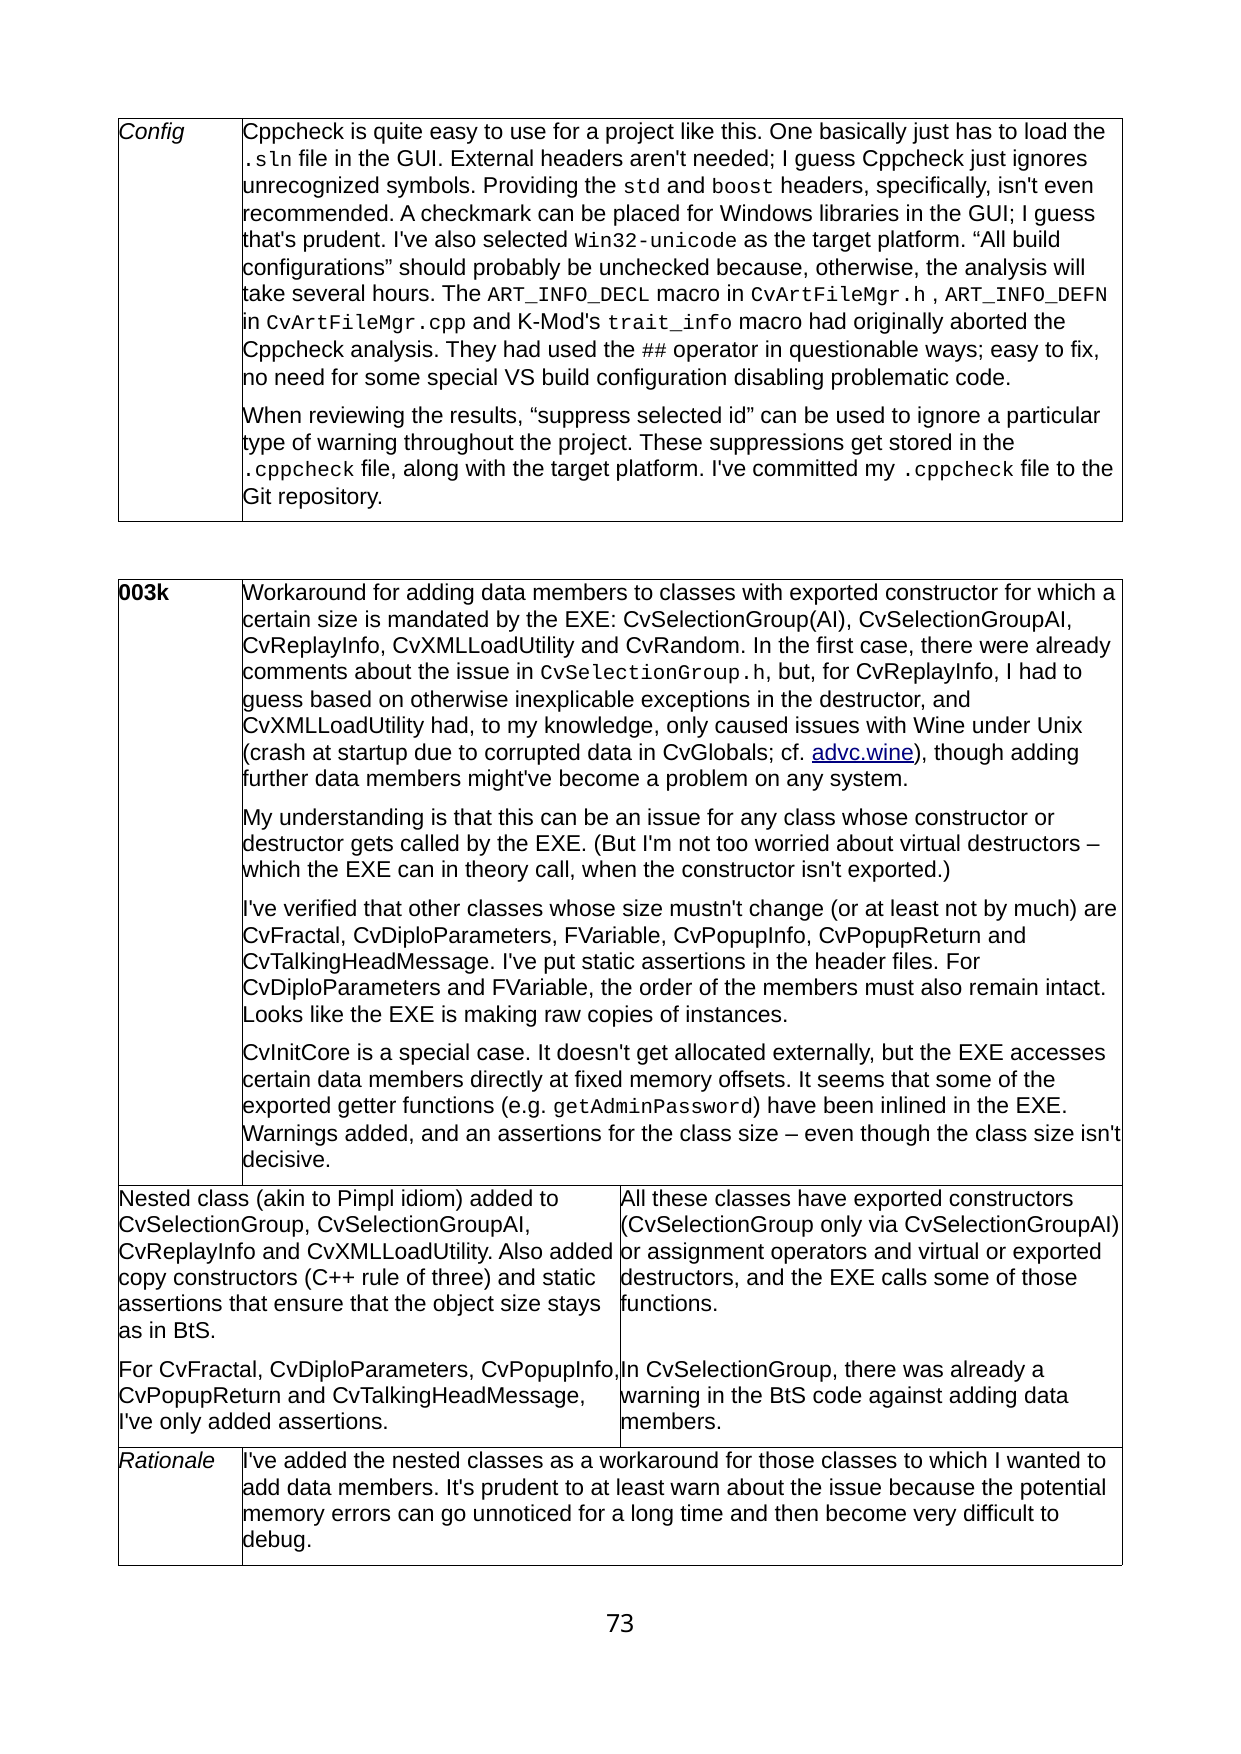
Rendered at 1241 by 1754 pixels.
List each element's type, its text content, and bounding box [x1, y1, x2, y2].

table_cell Rationale [119, 1448, 242, 1565]
table_header Workaround for adding data members to classes with exported constructor for which a certain size is mandated by the EXE: CvSelectionGroup(AI), CvSelectionGroupAI, CvReplayInfo, CvXMLLoadUtility and CvRandom. In the first case, there were already comments about the issue in CvSelectionGroup.h, but, for CvReplayInfo, I had to guess based on otherwise inexplicable exceptions in the destructor, and CvXMLLoadUtility had, to my knowledge, only caused issues with Wine under Unix (crash at startup due to corrupted data in CvGlobals; cf. advc.wine), though adding further data members might've become a problem on any system. My understanding is that this can be an issue for any class whose constructor or destructor gets called by the EXE. (But I'm not too worried about virtual destructors – which the EXE can in theory call, when the constructor isn't exported.) I've verified that other classes whose size mustn't change (or at least not by much) are CvFractal, CvDiploParameters, FVariable, CvPopupInfo, CvPopupReturn and CvTalkingHeadMessage. I've put static assertions in the header files. For CvDiploParameters and FVariable, the order of the members must also remain intact. Looks like the EXE is making raw copies of instances. CvInitCore is a special case. It doesn't get allocated externally, but the EXE accesses certain data members directly at fixed memory offsets. It seems that some of the exported getter functions (e.g. getAdminPassword) have been inlined in the EXE. Warnings added, and an assertions for the class size – even though the class size isn't decisive. [243, 580, 1122, 1185]
table_header 003k [119, 580, 242, 1185]
table_cell Nested class (akin to Pimpl idiom) added to CvSelectionGroup, CvSelectionGroupAI, CvReplayInfo and CvXMLLoadUtility. Also added copy constructors (C++ rule of three) and static assertions that ensure that the object size stays as in BtS. For CvFractal, CvDiploParameters, CvPopupInfo, CvPopupReturn and CvTalkingHeadMessage, I've only added assertions. [119, 1186, 620, 1447]
table_cell Config [119, 119, 242, 521]
table_cell Cppcheck is quite easy to use for a project like this. One basically just has to load the .sln file in the GUI. External headers aren't needed; I guess Cppcheck just ignores unrecognized symbols. Providing the std and boost headers, specifically, isn't even recommended. A checkmark can be placed for Windows libraries in the GUI; I guess that's prudent. I've also selected Win32-unicode as the target platform. “All build configurations” should probably be unchecked because, otherwise, the analysis will take several hours. The ART_INFO_DECL macro in CvArtFileMgr.h , ART_INFO_DEFN in CvArtFileMgr.cpp and K-Mod's trait_info macro had originally aborted the Cppcheck analysis. They had used the ## operator in questionable ways; easy to fix, no need for some special VS build configuration disabling problematic code. When reviewing the results, “suppress selected id” can be used to ignore a particular type of warning throughout the project. These suppressions get stored in the .cppcheck file, along with the target platform. I've committed my .cppcheck file to the Git repository. [243, 119, 1122, 521]
table_cell All these classes have exported constructors (CvSelectionGroup only via CvSelectionGroupAI) or assignment operators and virtual or exported destructors, and the EXE calls some of those functions. In CvSelectionGroup, there was already a warning in the BtS code against adding data members. [621, 1186, 1122, 1447]
table_cell I've added the nested classes as a workaround for those classes to which I wanted to add data members. It's prudent to at least warn about the issue because the potential memory errors can go unnoticed for a long time and then become very difficult to debug. [243, 1448, 1122, 1565]
